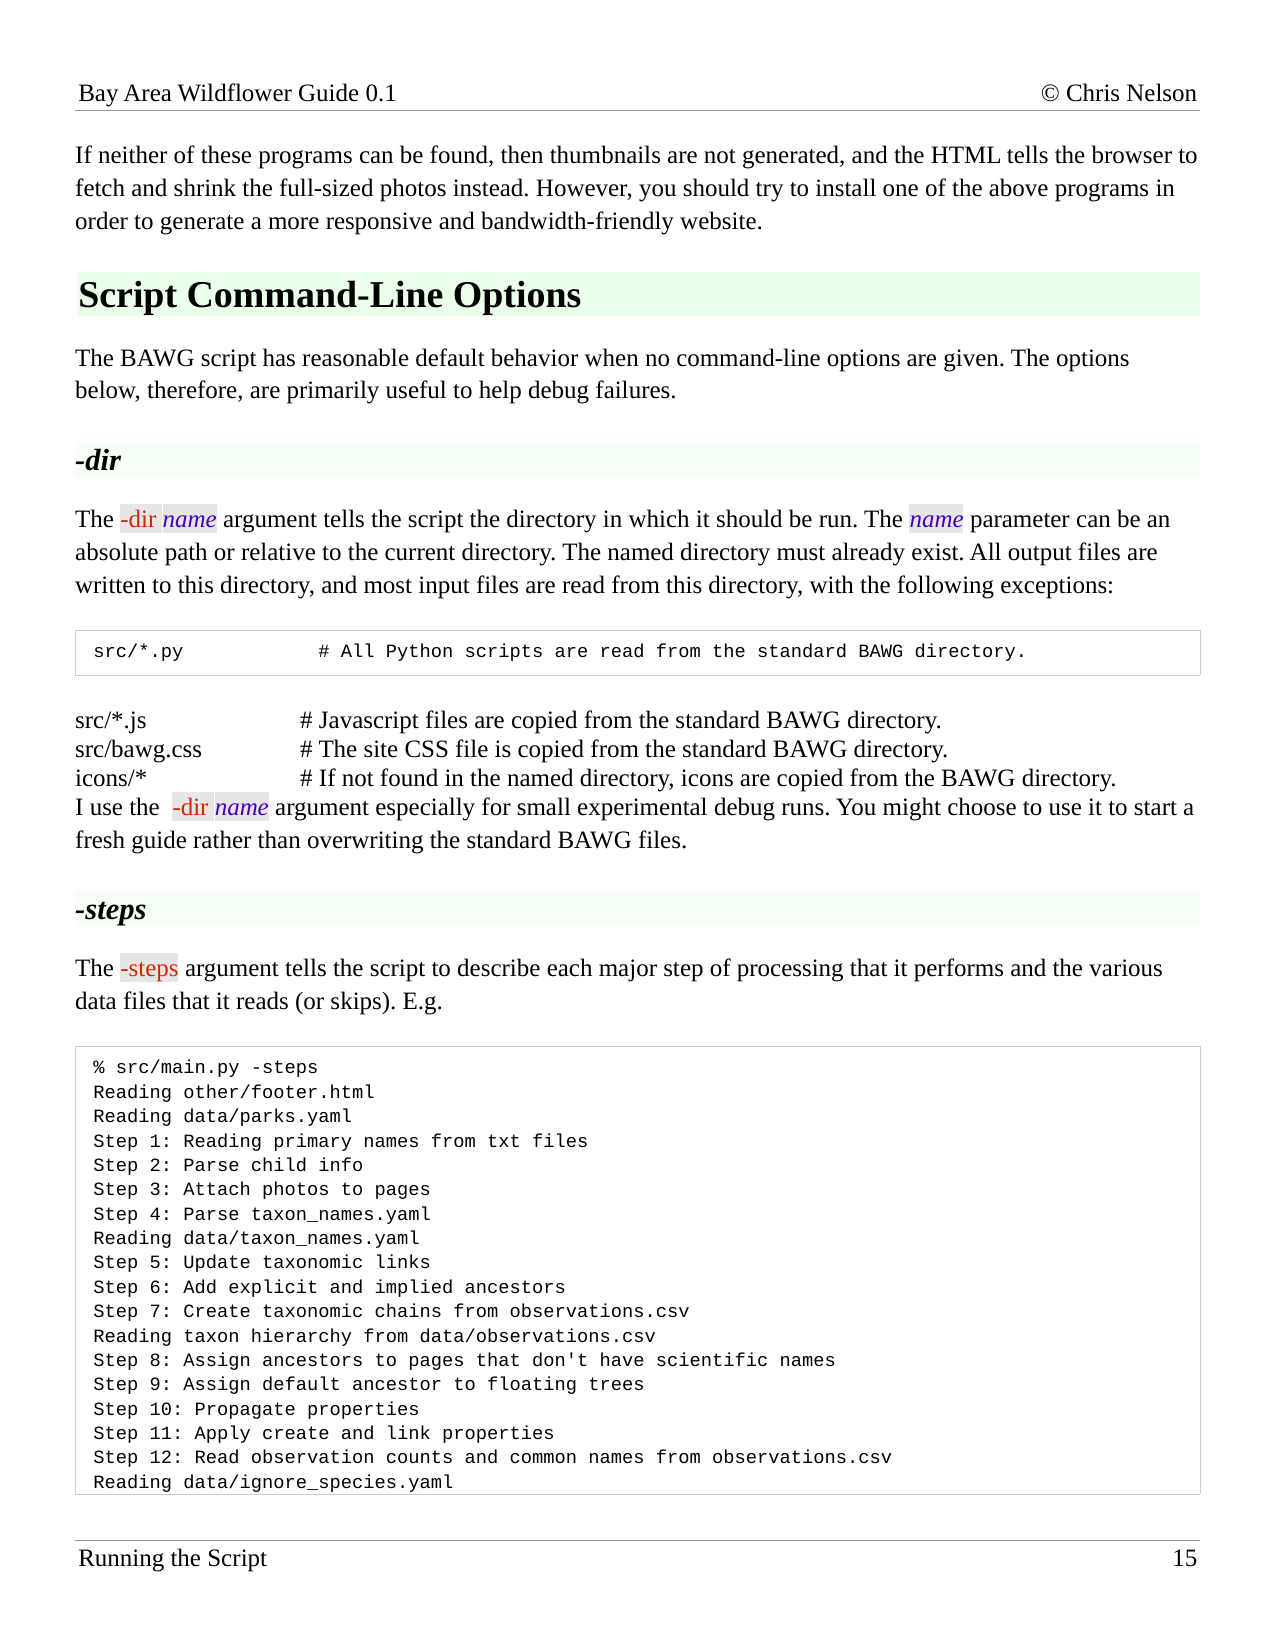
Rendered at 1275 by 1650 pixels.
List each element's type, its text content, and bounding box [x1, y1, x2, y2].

text Step 12: Read observation counts and common names from observations.csv [76, 1436, 1200, 1461]
text Reading taxon hierarchy from data/observations.csv [76, 1314, 1200, 1339]
text Step 9: Assign default ancestor to floating trees [76, 1363, 1200, 1387]
text Step 7: Create taxonomic chains from observations.csv [76, 1290, 1200, 1314]
text Step 8: Assign ancestors to pages that don't have scientific names [76, 1339, 1200, 1363]
text Reading data/taxon_names.yaml [76, 1217, 1200, 1241]
subtitle Script Command-Line Options [78, 272, 1200, 316]
subtitle -steps [75, 891, 1200, 926]
text I use the -dir name argument especially for small experimental debug runs. You might choose to use it to start a fresh guide rather than overwriting the standard BAWG files. [75, 792, 1200, 853]
text The -steps argument tells the script to describe each major step of processing that it performs and the various data files that it reads (or skips). E.g. [75, 953, 1200, 1015]
text Reading data/ignore_species.yaml [76, 1461, 1200, 1494]
text The -dir name argument tells the script the directory in which it should be run. The name parameter can be an absolute path or relative to the current directory. The named directory must already exist. All output files are written to this directory, and most input files are read from this directory, with the following exceptions: [75, 504, 1200, 599]
text src/bawg.css # The site CSS file is copied from the standard BAWG directory. [75, 734, 1200, 763]
text Step 4: Parse taxon_names.yaml [76, 1192, 1200, 1217]
text Reading other/footer.html [76, 1071, 1200, 1095]
text src/*.js # Javascript files are copied from the standard BAWG directory. [75, 706, 1200, 734]
text % src/main.py -steps [76, 1047, 1200, 1071]
subtitle -dir [75, 442, 1200, 477]
text Step 11: Apply create and link properties [76, 1412, 1200, 1436]
text Step 6: Add explicit and implied ancestors [76, 1266, 1200, 1290]
text Step 10: Propagate properties [76, 1387, 1200, 1412]
text src/*.py # All Python scripts are read from the standard BAWG directory. [76, 631, 1200, 675]
text Step 3: Attach photos to pages [76, 1168, 1200, 1192]
text The BAWG script has reasonable default behavior when no command-line options are given. The options below, therefore, are primarily useful to help debug failures. [75, 343, 1200, 404]
text Step 1: Reading primary names from txt files [76, 1119, 1200, 1144]
text icons/* # If not found in the named directory, icons are copied from the BAWG directory. [75, 763, 1200, 792]
text Step 5: Update taxonomic links [76, 1241, 1200, 1266]
text Step 2: Parse child info [76, 1144, 1200, 1168]
text Reading data/parks.yaml [76, 1095, 1200, 1119]
text If neither of these programs can be found, then thumbnails are not generated, and the HTML tells the browser to fetch and shrink the full-sized photos instead. However, you should try to install one of the above programs in order to generate a more responsive and bandwidth-friendly website. [75, 140, 1200, 235]
